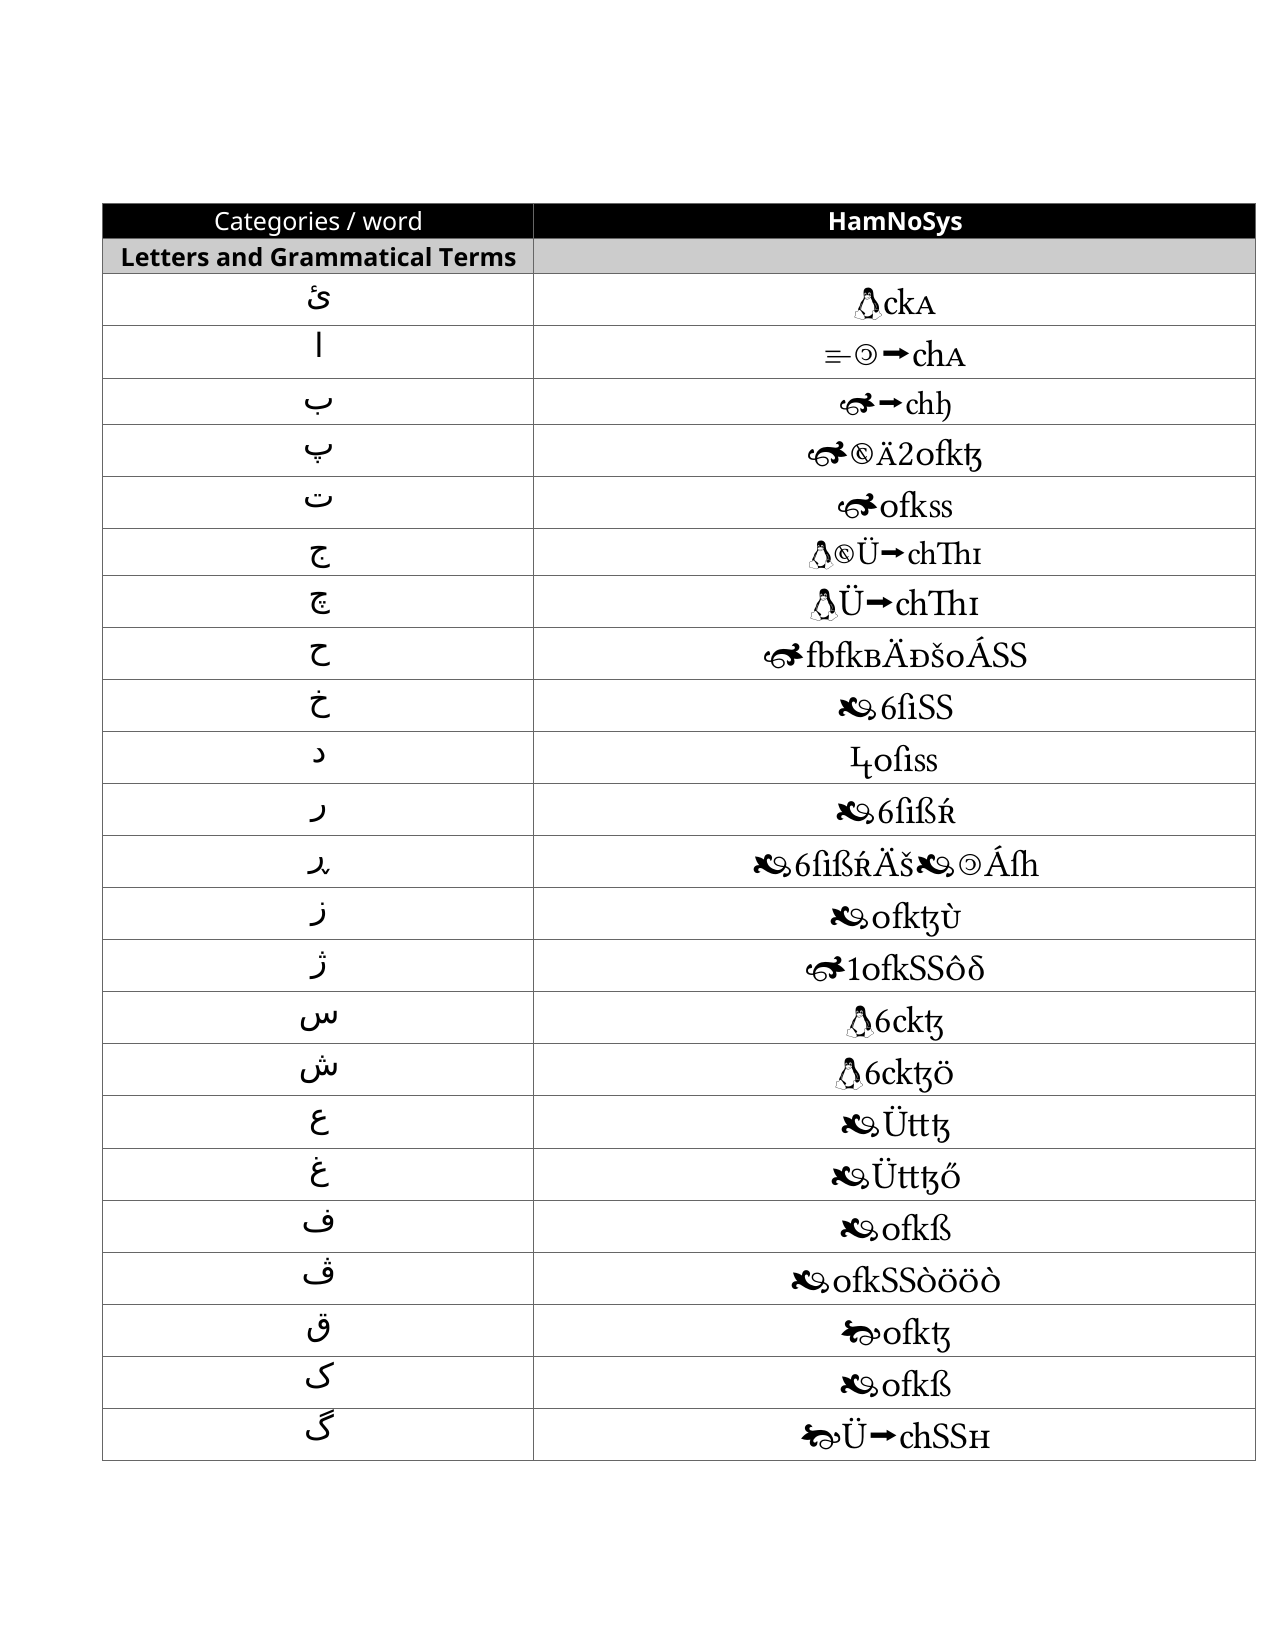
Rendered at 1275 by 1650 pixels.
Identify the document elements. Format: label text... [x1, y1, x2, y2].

table_cell ج [103, 529, 533, 574]
table_cell  [534, 529, 1255, 574]
table_cell  [534, 1096, 1255, 1147]
table_cell  [534, 1201, 1255, 1252]
table_cell ق [103, 1305, 533, 1356]
table_cell چ [103, 576, 533, 627]
table_cell د [103, 732, 533, 783]
table_cell  [534, 477, 1255, 528]
table_cell ت [103, 477, 533, 528]
table_cell  [534, 888, 1255, 939]
table_cell س [103, 992, 533, 1043]
table_cell ب [103, 379, 533, 424]
table_cell  [534, 379, 1255, 424]
table_header HamNoSys [534, 204, 1255, 238]
table_cell  [534, 1305, 1255, 1356]
table_cell پ [103, 425, 533, 476]
table_cell  [534, 1409, 1255, 1460]
table_cell ژ [103, 940, 533, 991]
table_cell  [534, 732, 1255, 783]
table_cell خ [103, 680, 533, 731]
table_cell  [534, 1357, 1255, 1408]
table_cell ڤ [103, 1253, 533, 1304]
table_cell غ [103, 1149, 533, 1199]
table_cell ف [103, 1201, 533, 1252]
table_cell  [534, 940, 1255, 991]
table_cell  [534, 992, 1255, 1043]
table_cell  [534, 1044, 1255, 1095]
table_cell  [534, 274, 1255, 325]
table_cell  [534, 1149, 1255, 1199]
table_cell Letters and Grammatical Terms [103, 239, 533, 273]
table_cell  [534, 425, 1255, 476]
table_cell  [534, 784, 1255, 835]
table_cell  [534, 1253, 1255, 1304]
table_cell ر [103, 784, 533, 835]
table_cell  [534, 680, 1255, 731]
table_cell  [534, 576, 1255, 627]
table_cell ش [103, 1044, 533, 1095]
table_cell  [534, 628, 1255, 679]
table_cell [534, 239, 1255, 273]
table_cell ئ [103, 274, 533, 325]
table_cell  [534, 836, 1255, 887]
table_cell ع [103, 1096, 533, 1147]
table_cell ا [103, 326, 533, 377]
table_cell ک [103, 1357, 533, 1408]
table_cell  [534, 326, 1255, 377]
table_cell گ [103, 1409, 533, 1460]
table_cell ڕ [103, 836, 533, 887]
table_header Categories / word [103, 204, 533, 238]
table_cell ح [103, 628, 533, 679]
table_cell ز [103, 888, 533, 939]
